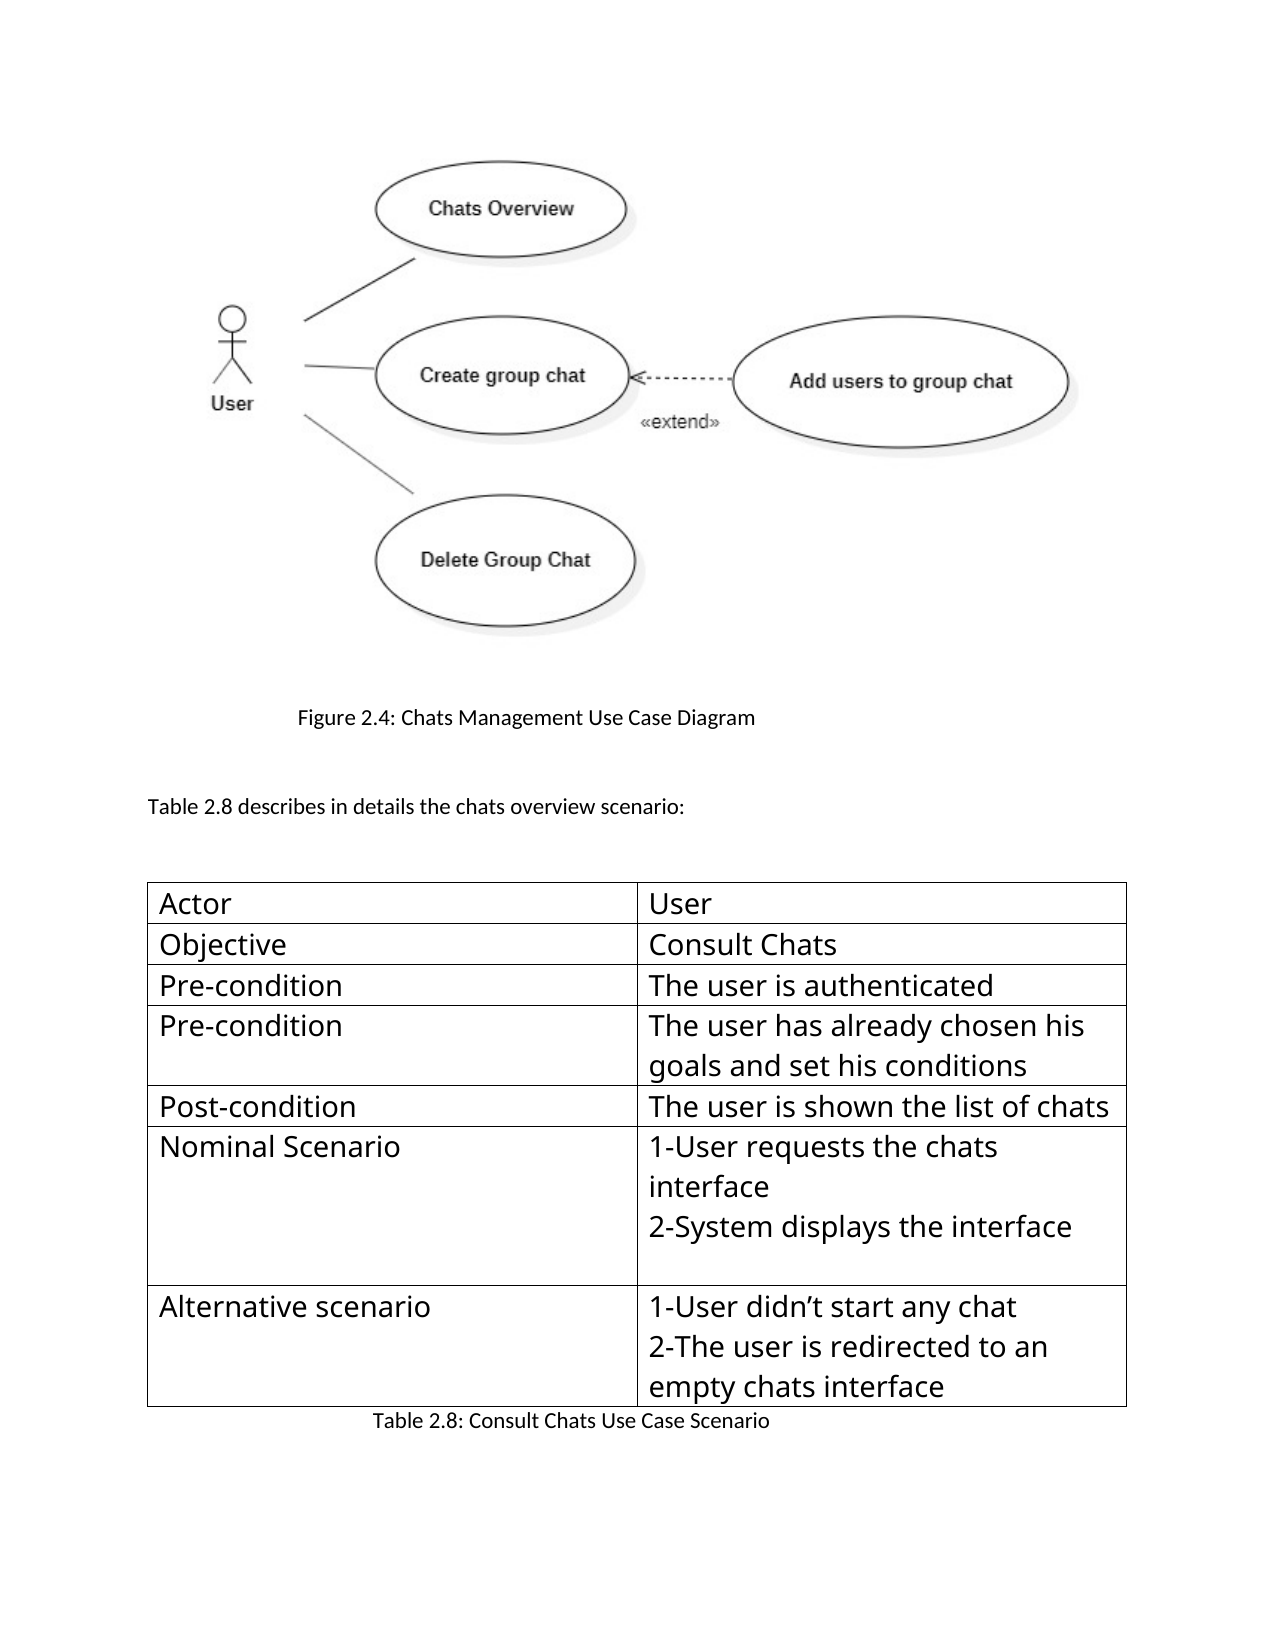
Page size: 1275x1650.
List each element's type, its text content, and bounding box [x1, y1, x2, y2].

table_cell 1-User didn’t start any chat 2-The user is redirected to an empty chats interface [638, 1286, 1126, 1406]
table_header Actor [148, 883, 637, 923]
table_cell Nominal Scenario [148, 1127, 637, 1285]
table_cell The user has already chosen his goals and set his conditions [638, 1006, 1126, 1085]
table_cell 1-User requests the chats interface 2-System displays the interface [638, 1127, 1126, 1285]
table_cell The user is shown the list of chats [638, 1086, 1126, 1126]
table_cell Objective [148, 924, 637, 964]
text Table 2.8 describes in details the chats overview scenario: [148, 792, 1127, 821]
table_cell Consult Chats [638, 924, 1126, 964]
text Figure 2.4: Chats Management Use Case Diagram [148, 703, 1127, 731]
text Table 2.8: Consult Chats Use Case Scenario [148, 1407, 1127, 1434]
table_cell The user is authenticated [638, 965, 1126, 1004]
table_cell Pre-condition [148, 965, 637, 1004]
table_cell Post-condition [148, 1086, 637, 1126]
table_cell Pre-condition [148, 1006, 637, 1085]
table_header User [638, 883, 1126, 923]
table_cell Alternative scenario [148, 1286, 637, 1406]
